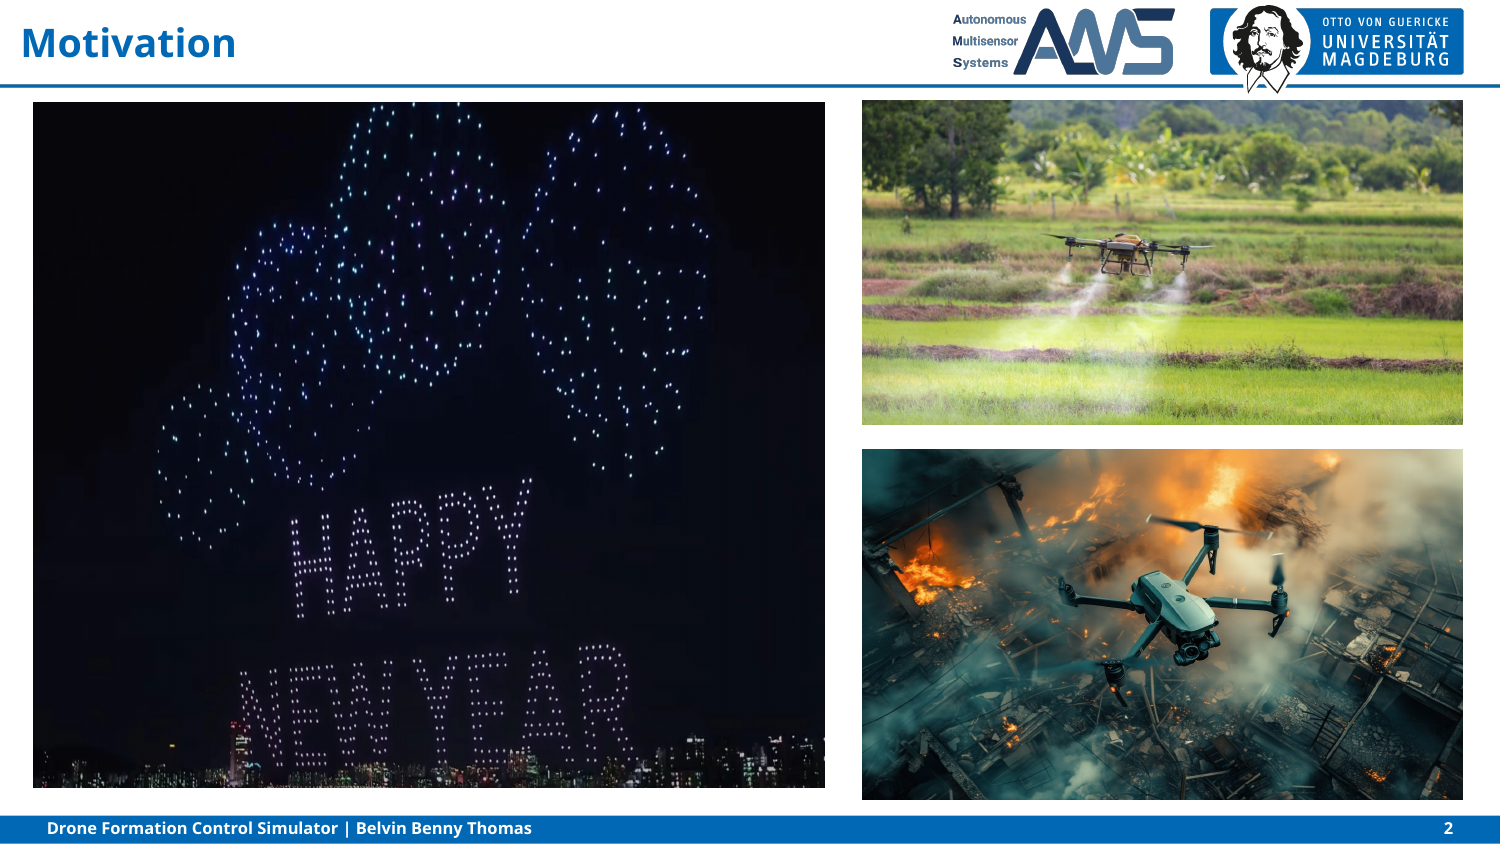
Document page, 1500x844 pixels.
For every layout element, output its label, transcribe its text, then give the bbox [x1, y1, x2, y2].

picture [0, 0, 1500, 788]
title Motivation [0, 0, 943, 86]
picture [862, 449, 1463, 800]
